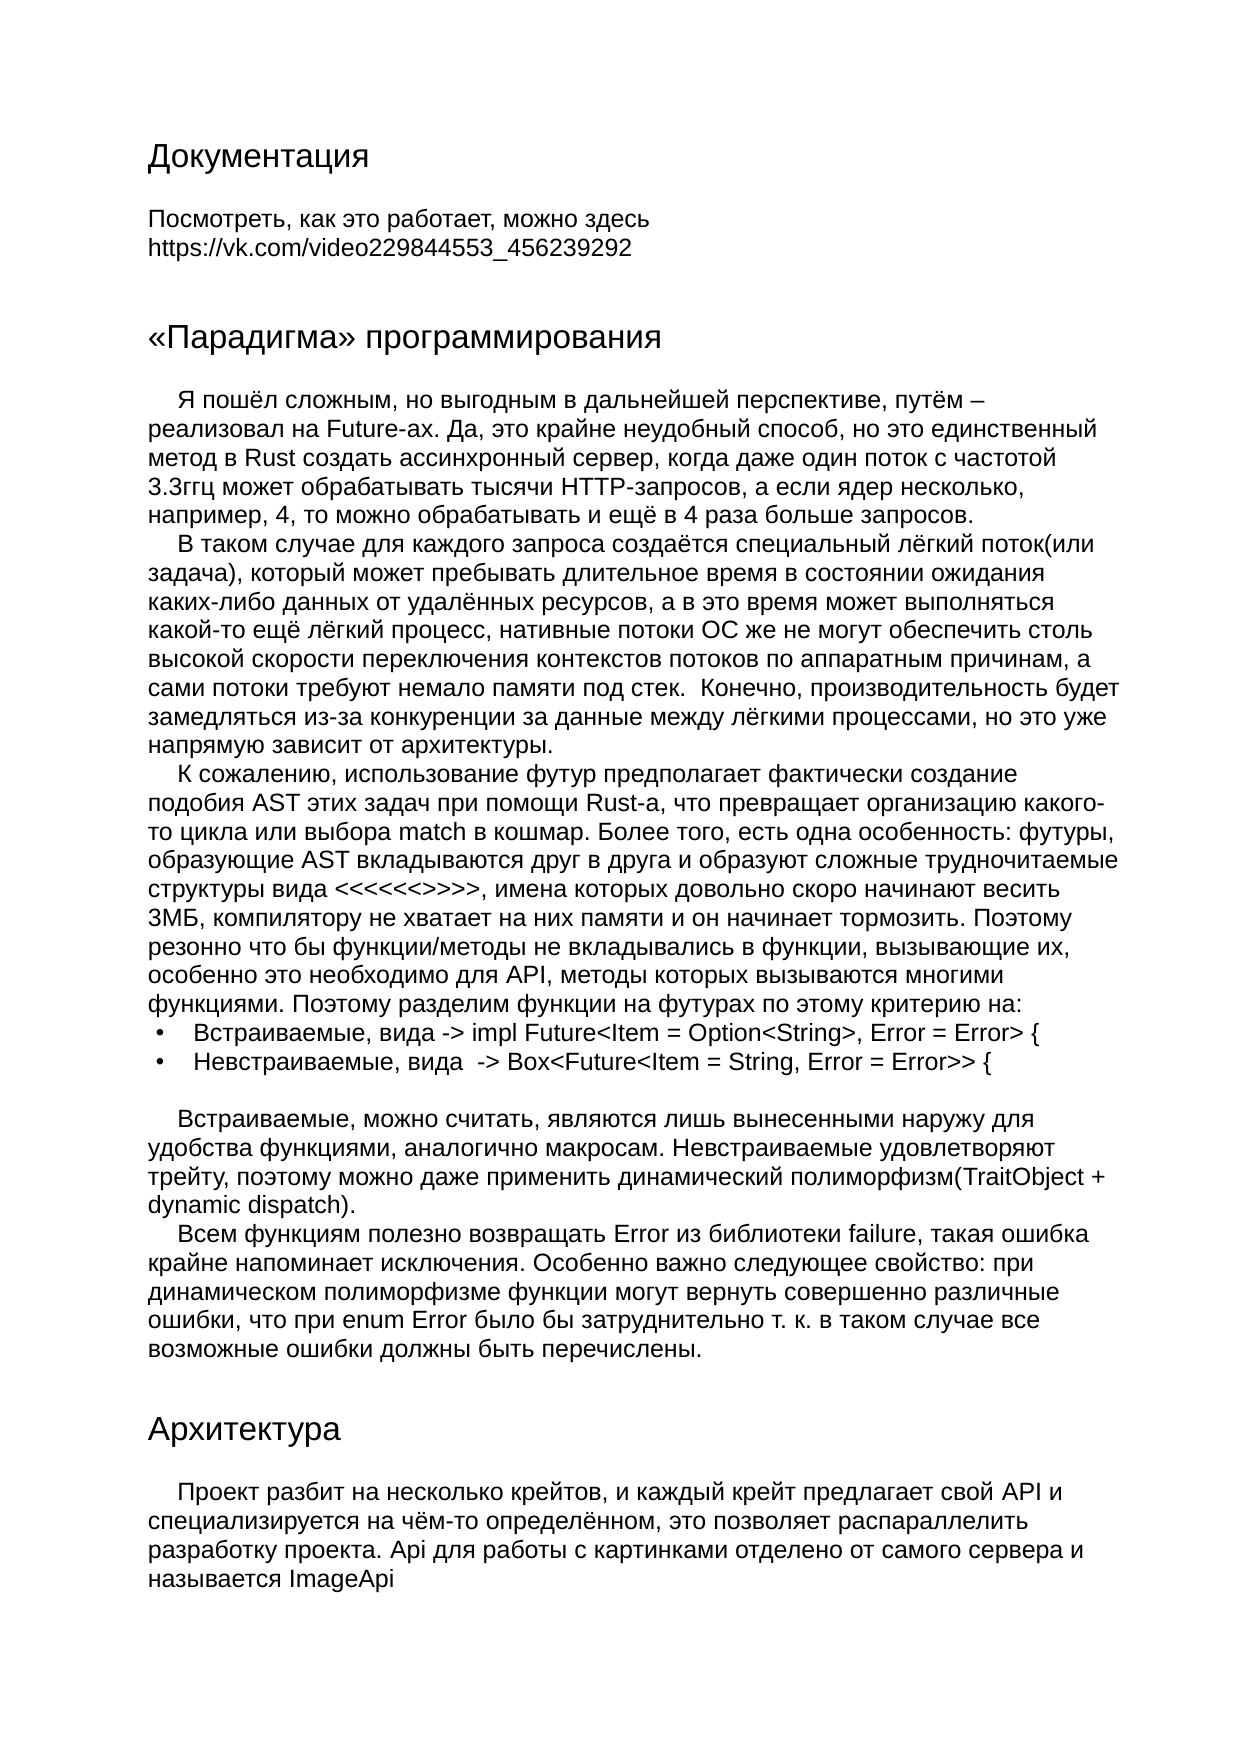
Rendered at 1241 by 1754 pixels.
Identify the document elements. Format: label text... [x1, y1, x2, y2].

list Невстраиваемые, вида -> Box<Future<Item = String, Error = Error>> { [156, 1047, 1122, 1076]
text Посмотреть, как это работает, можно здесь https://vk.com/video229844553_456239292 [148, 204, 1122, 261]
text В таком случае для каждого запроса создаётся специальный лёгкий поток(или задача), который может пребывать длительное время в состоянии ожидания каких-либо данных от удалённых ресурсов, а в это время может выполняться какой-то ещё лёгкий процесс, нативные потоки ОС же не могут обеспечить столь высокой скорости переключения контекстов потоков по аппаратным причинам, а сами потоки требуют немало памяти под стек. Конечно, производительность будет замедляться из-за конкуренции за данные между лёгкими процессами, но это уже напрямую зависит от архитектуры. [148, 529, 1122, 759]
text Всем функциям полезно возвращать Error из библиотеки failure, такая ошибка крайне напоминает исключения. Особенно важно следующее свойство: при динамическом полиморфизме функции могут вернуть совершенно различные ошибки, что при enum Error было бы затруднительно т. к. в таком случае все возможные ошибки должны быть перечислены. [148, 1219, 1122, 1363]
text Архитектура [148, 1409, 1122, 1448]
text Проект разбит на несколько крейтов, и каждый крейт предлагает свой API и специализируется на чём-то определённом, это позволяет распараллелить разработку проекта. Api для работы с картинками отделено от самого сервера и называется ImageApi [148, 1477, 1122, 1592]
text Встраиваемые, можно считать, являются лишь вынесенными наружу для удобства функциями, аналогично макросам. Невстраиваемые удовлетворяют трейту, поэтому можно даже применить динамический полиморфизм(TraitObject + dynamic dispatch). [148, 1104, 1122, 1219]
text К сожалению, использование футур предполагает фактически создание подобия AST этих задач при помощи Rust-а, что превращает организацию какого-то цикла или выбора match в кошмар. Более того, есть одна особенность: футуры, образующие AST вкладываются друг в друга и образуют сложные трудночитаемые структуры вида <<<<<<>>>>, имена которых довольно скоро начинают весить 3МБ, компилятору не хватает на них памяти и он начинает тормозить. Поэтому резонно что бы функции/методы не вкладывались в функции, вызывающие их, особенно это необходимо для API, методы которых вызываются многими функциями. Поэтому разделим функции на футурах по этому критерию на: [148, 759, 1122, 1018]
text Документация [148, 136, 1122, 174]
text «Парадигма» программирования [148, 317, 1122, 356]
list Встраиваемые, вида -> impl Future<Item = Option<String>, Error = Error> { [156, 1018, 1122, 1047]
text Я пошёл сложным, но выгодным в дальнейшей перспективе, путём – реализовал на Future-ах. Да, это крайне неудобный способ, но это единственный метод в Rust создать ассинхронный сервер, когда даже один поток с частотой 3.3ггц может обрабатывать тысячи HTTP-запросов, а если ядер несколько, например, 4, то можно обрабатывать и ещё в 4 раза больше запросов. [148, 385, 1122, 529]
